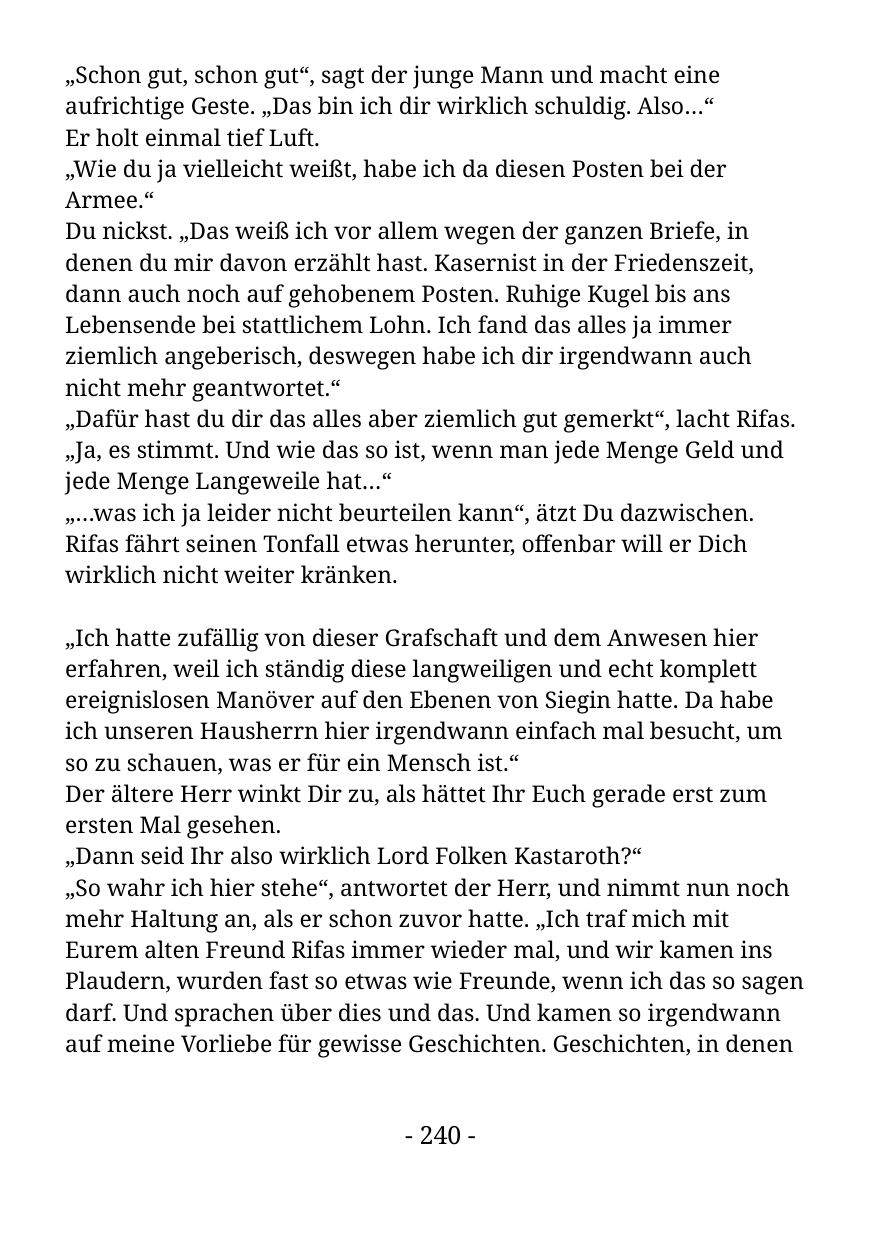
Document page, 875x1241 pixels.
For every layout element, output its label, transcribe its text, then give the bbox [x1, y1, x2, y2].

text „So wahr ich hier stehe“, antwortet der Herr, und nimmt nun noch mehr Haltung an, als er schon zuvor hatte. „Ich traf mich mit Eurem alten Freund Rifas immer wieder mal, und wir kamen ins Plaudern, wurden fast so etwas wie Freunde, wenn ich das so sagen darf. Und sprachen über dies und das. Und kamen so irgendwann auf meine Vorliebe für gewisse Geschichten. Geschichten, in denen [65, 872, 809, 1059]
text Du nickst. „Das weiß ich vor allem wegen der ganzen Briefe, in denen du mir davon erzählt hast. Kasernist in der Friedenszeit, dann auch noch auf gehobenem Posten. Ruhige Kugel bis ans Lebensende bei stattlichem Lohn. Ich fand das alles ja immer ziemlich angeberisch, deswegen habe ich dir irgendwann auch nicht mehr geantwortet.“ [65, 215, 809, 403]
text „Dann seid Ihr also wirklich Lord Folken Kastaroth?“ [65, 840, 809, 872]
text „…was ich ja leider nicht beurteilen kann“, ätzt Du dazwischen. Rifas fährt seinen Tonfall etwas herunter, offenbar will er Dich wirklich nicht weiter kränken. [65, 497, 809, 590]
text „Ich hatte zufällig von dieser Grafschaft und dem Anwesen hier erfahren, weil ich ständig diese langweiligen und echt komplett ereignislosen Manöver auf den Ebenen von Siegin hatte. Da habe ich unseren Hausherrn hier irgendwann einfach mal besucht, um so zu schauen, was er für ein Mensch ist.“ [65, 622, 809, 778]
text „Wie du ja vielleicht weißt, habe ich da diesen Posten bei der Armee.“ [65, 153, 809, 215]
text „Dafür hast du dir das alles aber ziemlich gut gemerkt“, lacht Rifas. „Ja, es stimmt. Und wie das so ist, wenn man jede Menge Geld und jede Menge Langeweile hat…“ [65, 403, 809, 497]
text „Schon gut, schon gut“, sagt der junge Mann und macht eine aufrichtige Geste. „Das bin ich dir wirklich schuldig. Also…“ [65, 59, 809, 122]
text Der ältere Herr winkt Dir zu, als hättet Ihr Euch gerade erst zum ersten Mal gesehen. [65, 778, 809, 840]
text Er holt einmal tief Luft. [65, 122, 809, 153]
